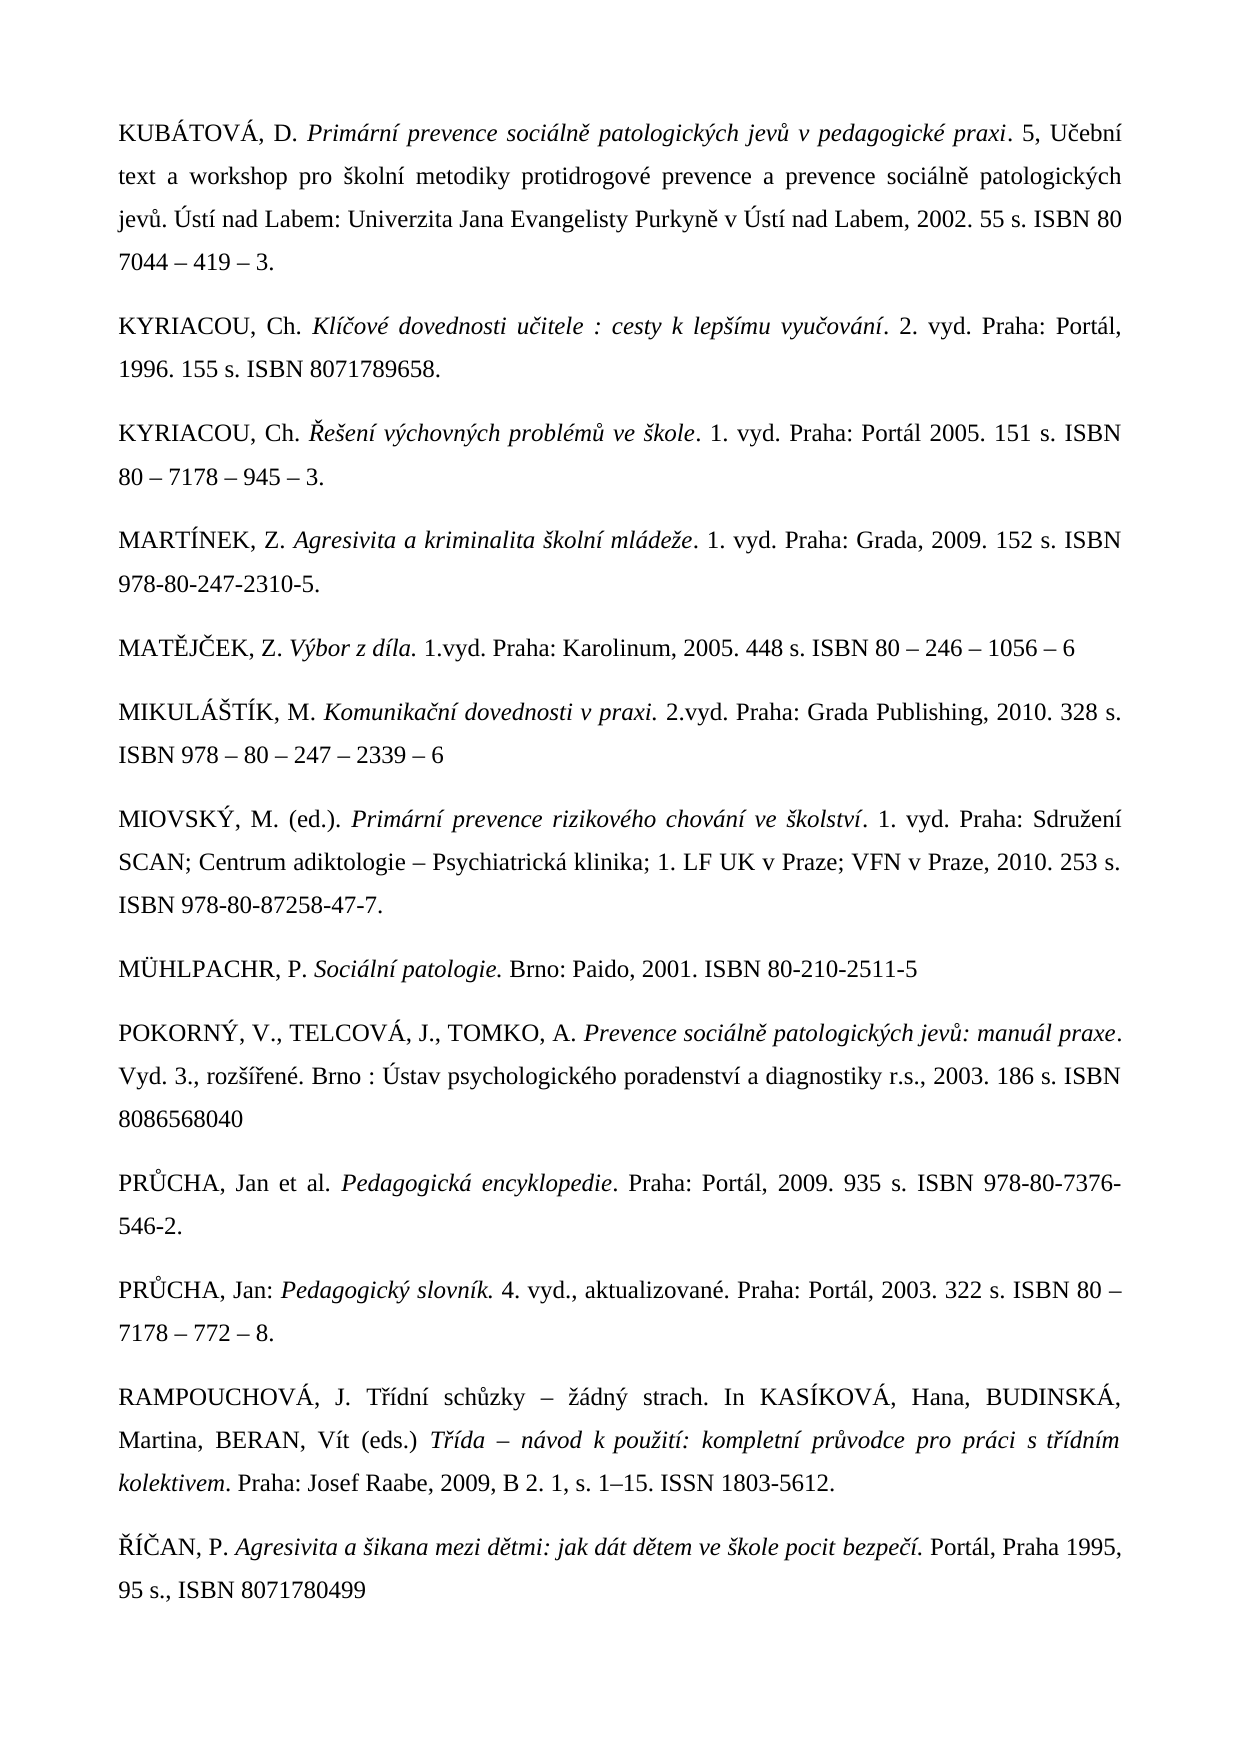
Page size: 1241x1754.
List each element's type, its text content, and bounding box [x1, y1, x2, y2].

text MÜHLPACHR, P. Sociální patologie. Brno: Paido, 2001. ISBN 80-210-2511-5 [118, 954, 1122, 983]
text MIOVSKÝ, M. (ed.). Primární prevence rizikového chování ve školství. 1. vyd. Praha: Sdružení SCAN; Centrum adiktologie – Psychiatrická klinika; 1. LF UK v Praze; VFN v Praze, 2010. 253 s. ISBN 978-80-87258-47-7. [118, 804, 1122, 919]
text KUBÁTOVÁ, D. Primární prevence sociálně patologických jevů v pedagogické praxi. 5, Učební text a workshop pro školní metodiky protidrogové prevence a prevence sociálně patologických jevů. Ústí nad Labem: Univerzita Jana Evangelisty Purkyně v Ústí nad Labem, 2002. 55 s. ISBN 80 7044 – 419 – 3. [118, 118, 1122, 276]
text POKORNÝ, V., TELCOVÁ, J., TOMKO, A. Prevence sociálně patologických jevů: manuál praxe. Vyd. 3., rozšířené. Brno : Ústav psychologického poradenství a diagnostiky r.s., 2003. 186 s. ISBN 8086568040 [118, 1018, 1122, 1133]
text ŘÍČAN, P. Agresivita a šikana mezi dětmi: jak dát dětem ve škole pocit bezpečí. Portál, Praha 1995, 95 s., ISBN 8071780499 [118, 1532, 1122, 1604]
text MARTÍNEK, Z. Agresivita a kriminalita školní mládeže. 1. vyd. Praha: Grada, 2009. 152 s. ISBN 978-80-247-2310-5. [118, 526, 1122, 597]
text MATĚJČEK, Z. Výbor z díla. 1.vyd. Praha: Karolinum, 2005. 448 s. ISBN 80 – 246 – 1056 – 6 [118, 633, 1122, 661]
text KYRIACOU, Ch. Řešení výchovných problémů ve škole. 1. vyd. Praha: Portál 2005. 151 s. ISBN 80 – 7178 – 945 – 3. [118, 418, 1122, 490]
text RAMPOUCHOVÁ, J. Třídní schůzky – žádný strach. In KASÍKOVÁ, Hana, BUDINSKÁ, Martina, BERAN, Vít (eds.) Třída – návod k použití: kompletní průvodce pro práci s třídním kolektivem. Praha: Josef Raabe, 2009, B 2. 1, s. 1–15. ISSN 1803-5612. [118, 1382, 1122, 1497]
text KYRIACOU, Ch. Klíčové dovednosti učitele : cesty k lepšímu vyučování. 2. vyd. Praha: Portál, 1996. 155 s. ISBN 8071789658. [118, 311, 1122, 383]
text MIKULÁŠTÍK, M. Komunikační dovednosti v praxi. 2.vyd. Praha: Grada Publishing, 2010. 328 s. ISBN 978 – 80 – 247 – 2339 – 6 [118, 697, 1122, 768]
text PRŮCHA, Jan: Pedagogický slovník. 4. vyd., aktualizované. Praha: Portál, 2003. 322 s. ISBN 80 – 7178 – 772 – 8. [118, 1275, 1122, 1347]
text PRŮCHA, Jan et al. Pedagogická encyklopedie. Praha: Portál, 2009. 935 s. ISBN 978-80-7376-546-2. [118, 1168, 1122, 1240]
